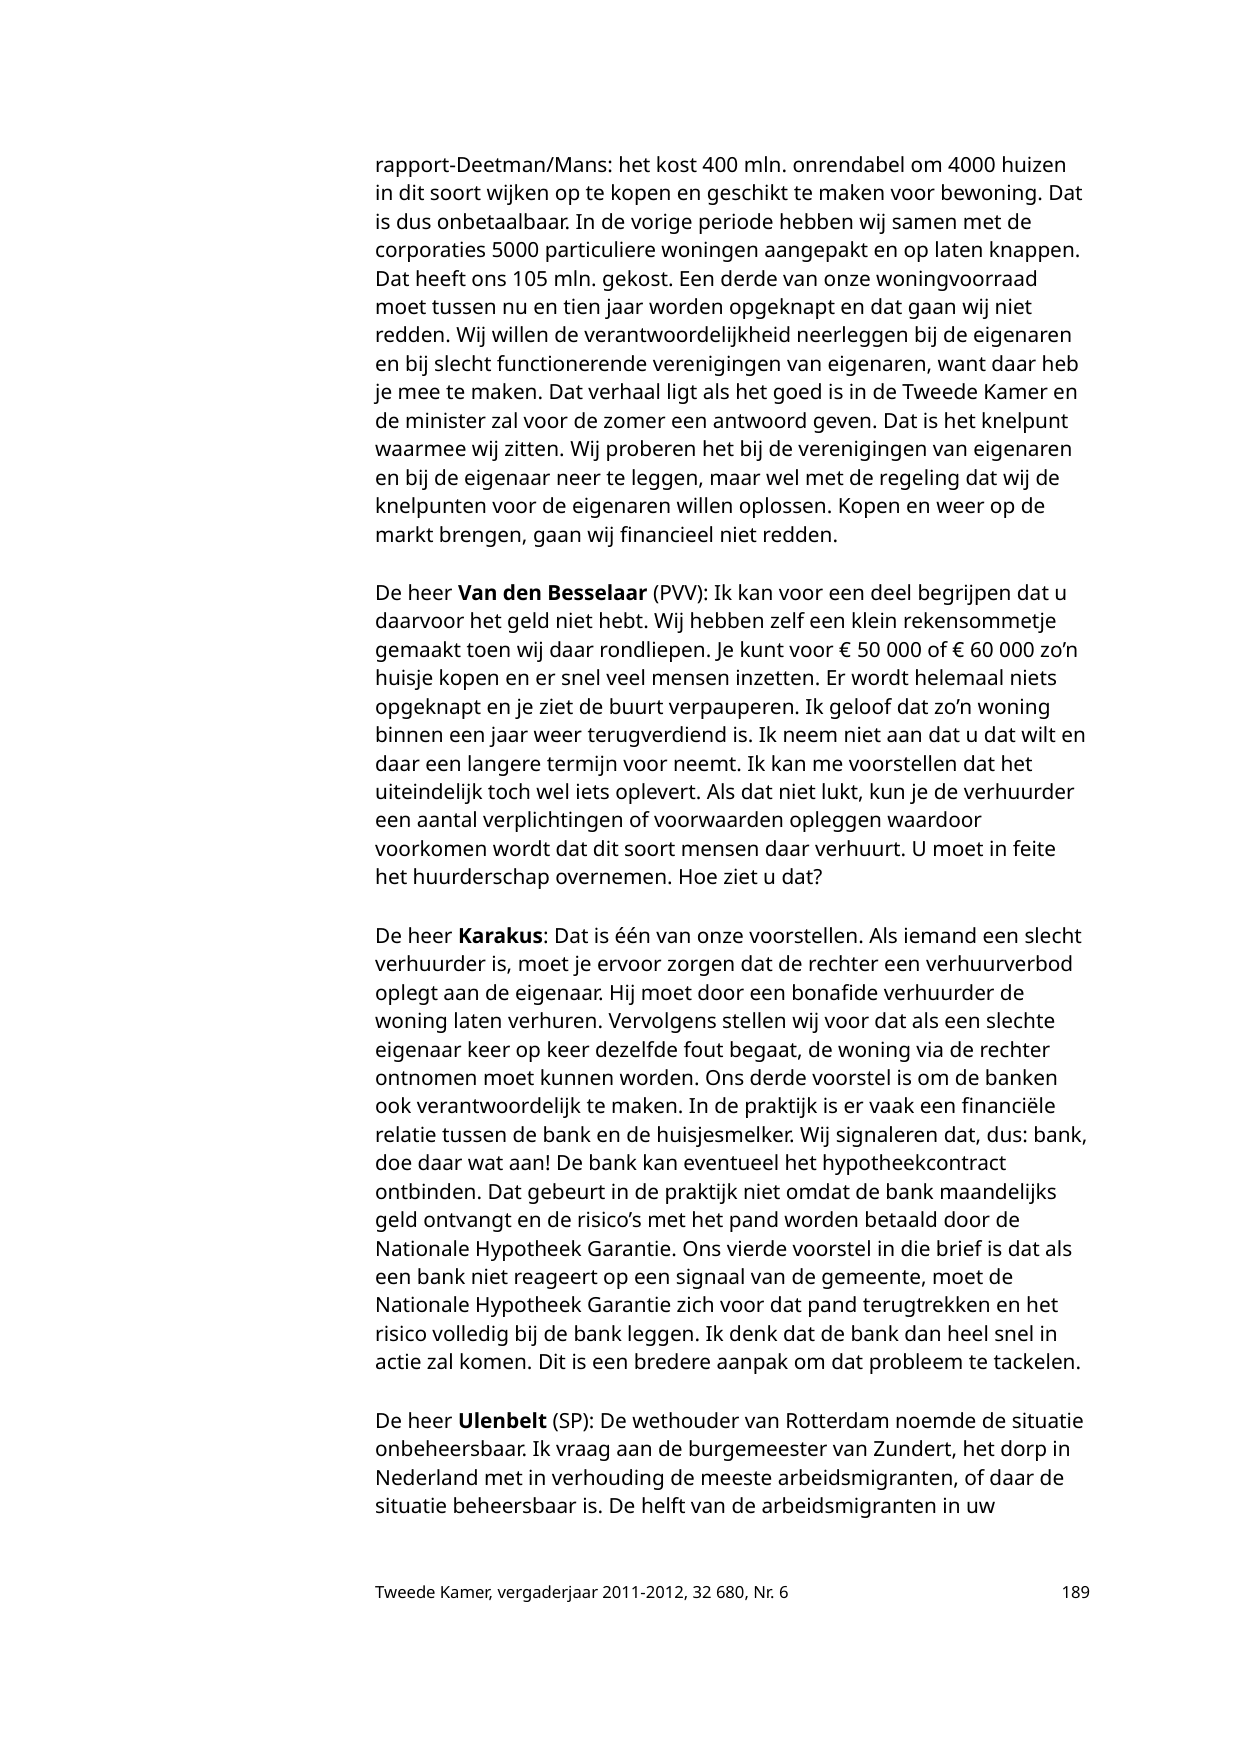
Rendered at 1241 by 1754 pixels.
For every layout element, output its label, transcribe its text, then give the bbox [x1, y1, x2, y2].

text rapport-Deetman/Mans: het kost 400 mln. onrendabel om 4000 huizen in dit soort wijken op te kopen en geschikt te maken voor bewoning. Dat is dus onbetaalbaar. In de vorige periode hebben wij samen met de corporaties 5000 particuliere woningen aangepakt en op laten knappen. Dat heeft ons 105 mln. gekost. Een derde van onze woningvoorraad moet tussen nu en tien jaar worden opgeknapt en dat gaan wij niet redden. Wij willen de verantwoordelijkheid neerleggen bij de eigenaren en bij slecht functionerende verenigingen van eigenaren, want daar heb je mee te maken. Dat verhaal ligt als het goed is in de Tweede Kamer en de minister zal voor de zomer een antwoord geven. Dat is het knelpunt waarmee wij zitten. Wij proberen het bij de verenigingen van eigenaren en bij de eigenaar neer te leggen, maar wel met de regeling dat wij de knelpunten voor de eigenaren willen oplossen. Kopen en weer op de markt brengen, gaan wij financieel niet redden. [375, 150, 1090, 548]
text De heer Ulenbelt (SP): De wethouder van Rotterdam noemde de situatie onbeheersbaar. Ik vraag aan de burgemeester van Zundert, het dorp in Nederland met in verhouding de meeste arbeidsmigranten, of daar de situatie beheersbaar is. De helft van de arbeidsmigranten in uw [375, 1406, 1090, 1520]
text De heer Van den Besselaar (PVV): Ik kan voor een deel begrijpen dat u daarvoor het geld niet hebt. Wij hebben zelf een klein rekensommetje gemaakt toen wij daar rondliepen. Je kunt voor € 50 000 of € 60 000 zo’n huisje kopen en er snel veel mensen inzetten. Er wordt helemaal niets opgeknapt en je ziet de buurt verpauperen. Ik geloof dat zo’n woning binnen een jaar weer terugverdiend is. Ik neem niet aan dat u dat wilt en daar een langere termijn voor neemt. Ik kan me voorstellen dat het uiteindelijk toch wel iets oplevert. Als dat niet lukt, kun je de verhuurder een aantal verplichtingen of voorwaarden opleggen waardoor voorkomen wordt dat dit soort mensen daar verhuurt. U moet in feite het huurderschap overnemen. Hoe ziet u dat? [375, 578, 1090, 891]
text De heer Karakus: Dat is één van onze voorstellen. Als iemand een slecht verhuurder is, moet je ervoor zorgen dat de rechter een verhuurverbod oplegt aan de eigenaar. Hij moet door een bonafide verhuurder de woning laten verhuren. Vervolgens stellen wij voor dat als een slechte eigenaar keer op keer dezelfde fout begaat, de woning via de rechter ontnomen moet kunnen worden. Ons derde voorstel is om de banken ook verantwoordelijk te maken. In de praktijk is er vaak een financiële relatie tussen de bank en de huisjesmelker. Wij signaleren dat, dus: bank, doe daar wat aan! De bank kan eventueel het hypotheekcontract ontbinden. Dat gebeurt in de praktijk niet omdat de bank maandelijks geld ontvangt en de risico’s met het pand worden betaald door de Nationale Hypotheek Garantie. Ons vierde voorstel in die brief is dat als een bank niet reageert op een signaal van de gemeente, moet de Nationale Hypotheek Garantie zich voor dat pand terugtrekken en het risico volledig bij de bank leggen. Ik denk dat de bank dan heel snel in actie zal komen. Dit is een bredere aanpak om dat probleem te tackelen. [375, 921, 1090, 1376]
